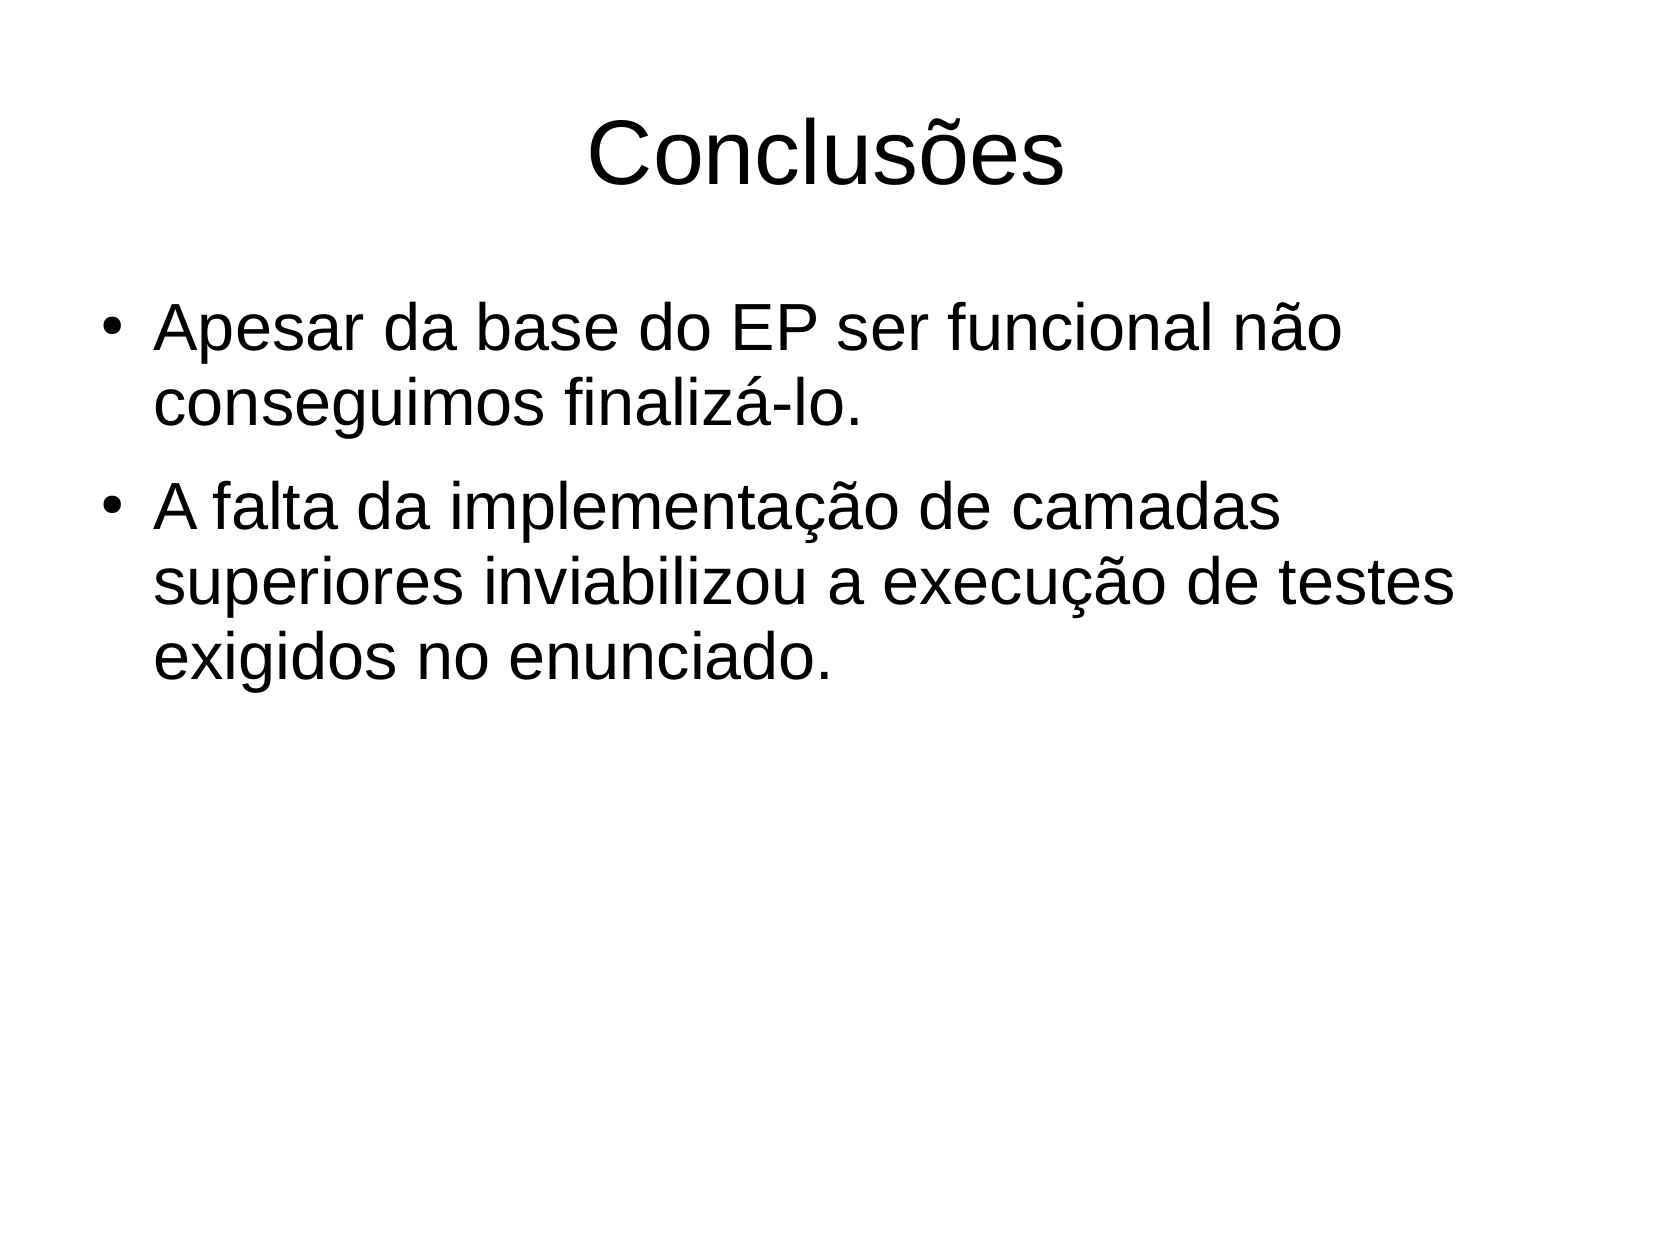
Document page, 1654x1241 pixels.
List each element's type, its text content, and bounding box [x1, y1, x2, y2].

title Conclusões [82, 49, 1571, 257]
list Apesar da base do EP ser funcional não conseguimos finalizá-lo. A falta da implementação de camadas superiores inviabilizou a execução de testes exigidos no enunciado. [82, 290, 1571, 1010]
